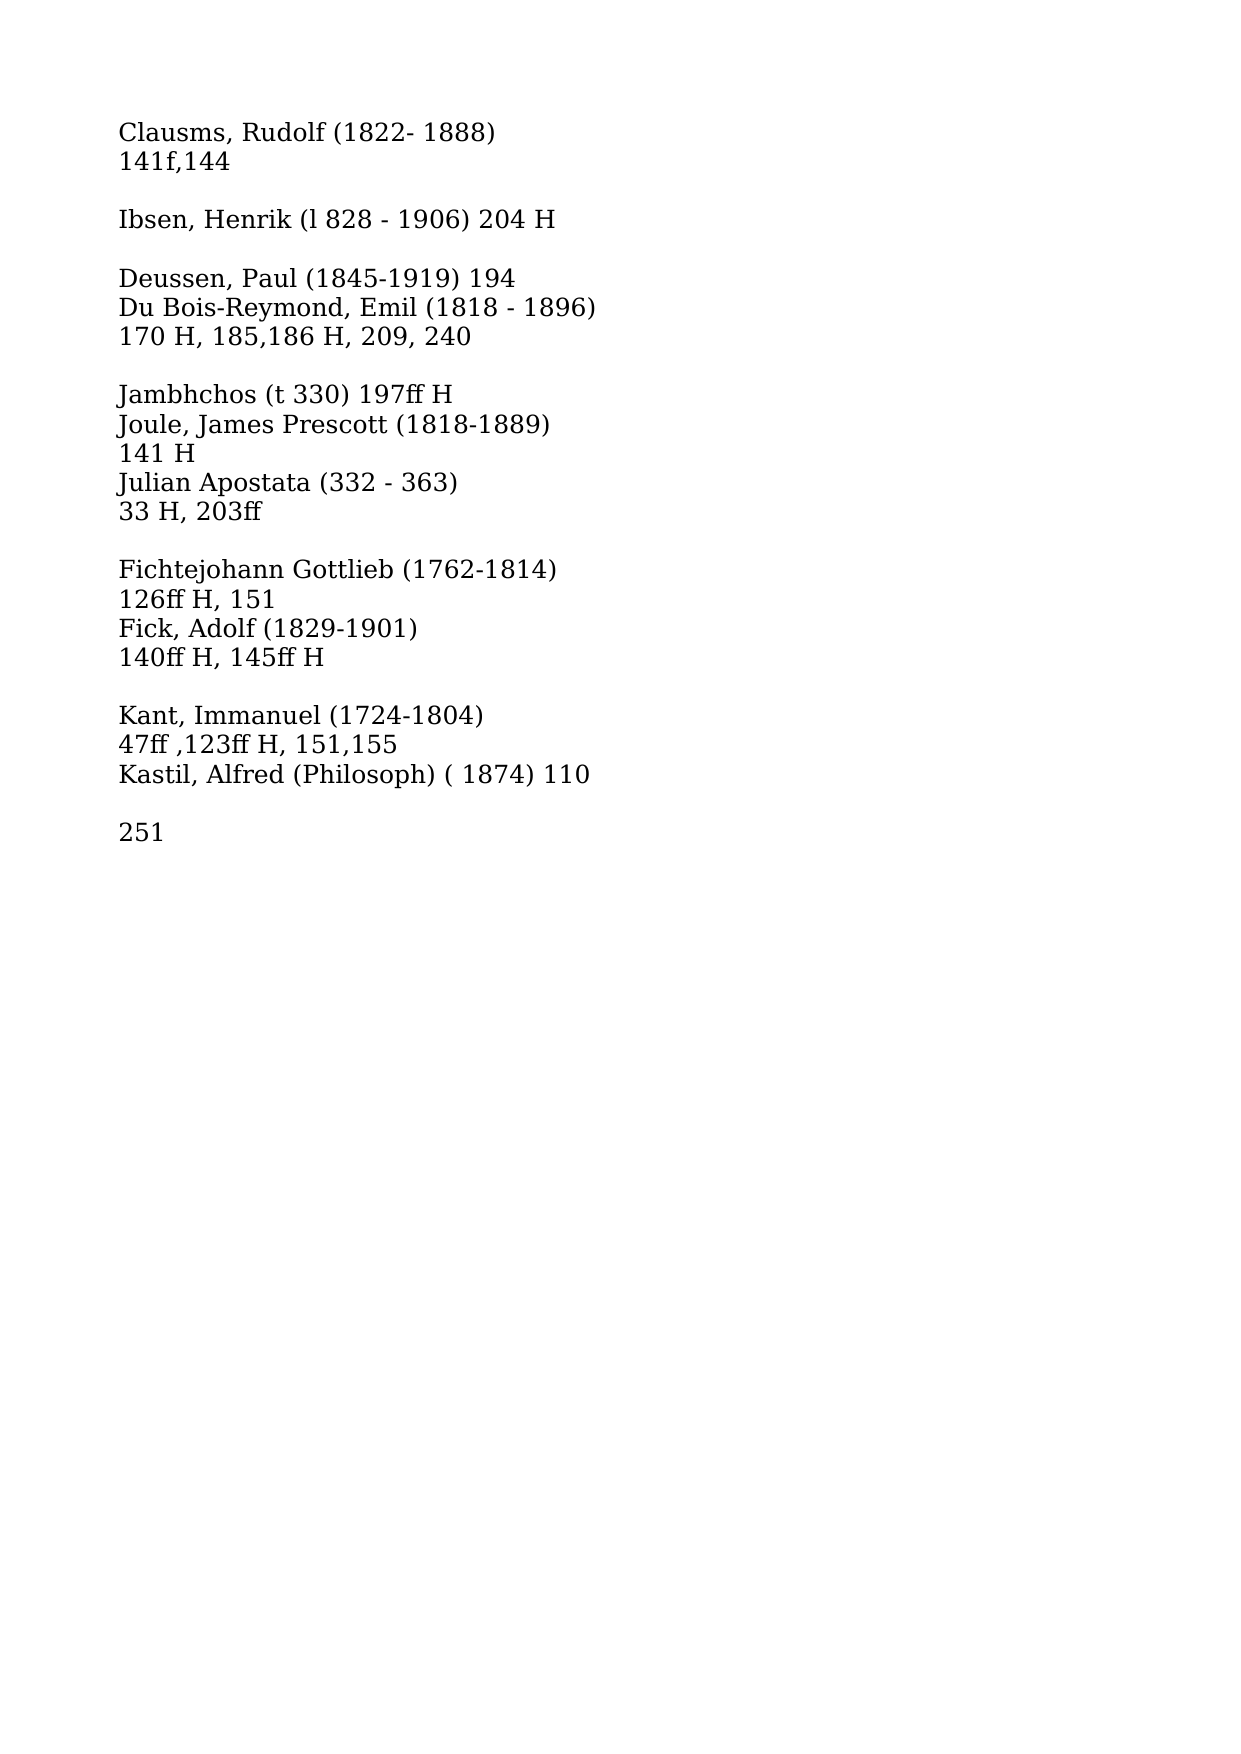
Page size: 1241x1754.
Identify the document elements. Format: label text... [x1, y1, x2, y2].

text Deussen, Paul (1845-1919) 194 [118, 264, 1122, 293]
text 141f,144 [118, 147, 1122, 176]
text 47ff ,123ff H, 151,155 [118, 731, 1122, 760]
text 33 H, 203ff [118, 497, 1122, 526]
text 140ff H, 145ff H [118, 643, 1122, 672]
text 170 H, 185,186 H, 209, 240 [118, 322, 1122, 351]
text Fichtejohann Gottlieb (1762-1814) [118, 556, 1122, 585]
text Du Bois-Reymond, Emil (1818 - 1896) [118, 293, 1122, 322]
text 126ff H, 151 [118, 585, 1122, 614]
text 251 [118, 818, 1122, 847]
text Ibsen, Henrik (l 828 - 1906) 204 H [118, 206, 1122, 235]
text Julian Apostata (332 - 363) [118, 468, 1122, 497]
text Joule, James Prescott (1818-1889) [118, 410, 1122, 439]
text Kant, Immanuel (1724-1804) [118, 701, 1122, 731]
text Kastil, Alfred (Philosoph) ( 1874) 110 [118, 760, 1122, 789]
text 141 H [118, 439, 1122, 468]
text Fick, Adolf (1829-1901) [118, 614, 1122, 643]
text Clausms, Rudolf (1822- 1888) [118, 118, 1122, 147]
text Jambhchos (t 330) 197ff H [118, 381, 1122, 410]
